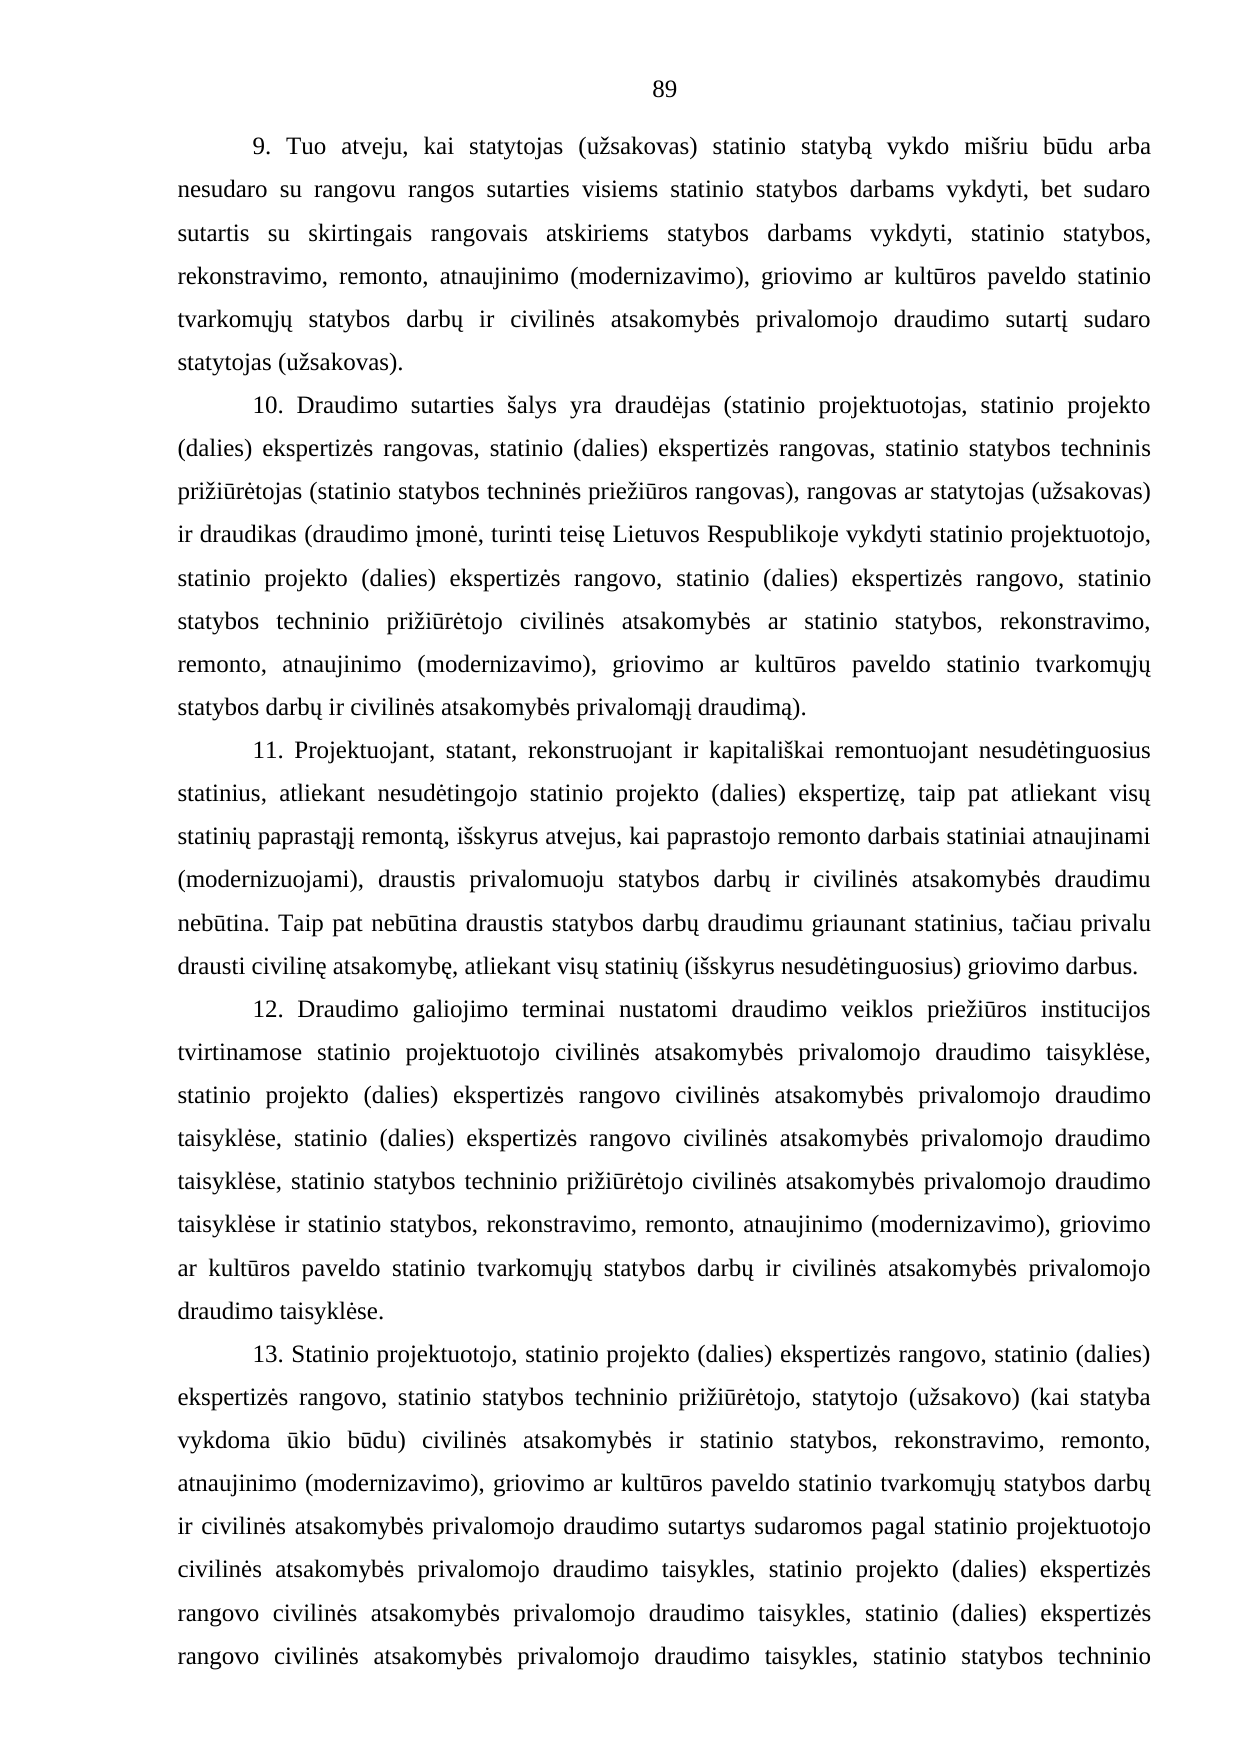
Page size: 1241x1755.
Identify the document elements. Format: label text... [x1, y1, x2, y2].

text 11. Projektuojant, statant, rekonstruojant ir kapitališkai remontuojant nesudėtinguosius statinius, atliekant nesudėtingojo statinio projekto (dalies) ekspertizę, taip pat atliekant visų statinių paprastąjį remontą, išskyrus atvejus, kai paprastojo remonto darbais statiniai atnaujinami (modernizuojami), draustis privalomuoju statybos darbų ir civilinės atsakomybės draudimu nebūtina. Taip pat nebūtina draustis statybos darbų draudimu griaunant statinius, tačiau privalu drausti civilinę atsakomybę, atliekant visų statinių (išskyrus nesudėtinguosius) griovimo darbus. [177, 735, 1152, 979]
text 12. Draudimo galiojimo terminai nustatomi draudimo veiklos priežiūros institucijos tvirtinamose statinio projektuotojo civilinės atsakomybės privalomojo draudimo taisyklėse, statinio projekto (dalies) ekspertizės rangovo civilinės atsakomybės privalomojo draudimo taisyklėse, statinio (dalies) ekspertizės rangovo civilinės atsakomybės privalomojo draudimo taisyklėse, statinio statybos techninio prižiūrėtojo civilinės atsakomybės privalomojo draudimo taisyklėse ir statinio statybos, rekonstravimo, remonto, atnaujinimo (modernizavimo), griovimo ar kultūros paveldo statinio tvarkomųjų statybos darbų ir civilinės atsakomybės privalomojo draudimo taisyklėse. [177, 994, 1152, 1324]
text 10. Draudimo sutarties šalys yra draudėjas (statinio projektuotojas, statinio projekto (dalies) ekspertizės rangovas, statinio (dalies) ekspertizės rangovas, statinio statybos techninis prižiūrėtojas (statinio statybos techninės priežiūros rangovas), rangovas ar statytojas (užsakovas) ir draudikas (draudimo įmonė, turinti teisę Lietuvos Respublikoje vykdyti statinio projektuotojo, statinio projekto (dalies) ekspertizės rangovo, statinio (dalies) ekspertizės rangovo, statinio statybos techninio prižiūrėtojo civilinės atsakomybės ar statinio statybos, rekonstravimo, remonto, atnaujinimo (modernizavimo), griovimo ar kultūros paveldo statinio tvarkomųjų statybos darbų ir civilinės atsakomybės privalomąjį draudimą). [177, 390, 1152, 721]
text 13. Statinio projektuotojo, statinio projekto (dalies) ekspertizės rangovo, statinio (dalies) ekspertizės rangovo, statinio statybos techninio prižiūrėtojo, statytojo (užsakovo) (kai statyba vykdoma ūkio būdu) civilinės atsakomybės ir statinio statybos, rekonstravimo, remonto, atnaujinimo (modernizavimo), griovimo ar kultūros paveldo statinio tvarkomųjų statybos darbų ir civilinės atsakomybės privalomojo draudimo sutartys sudaromos pagal statinio projektuotojo civilinės atsakomybės privalomojo draudimo taisykles, statinio projekto (dalies) ekspertizės rangovo civilinės atsakomybės privalomojo draudimo taisykles, statinio (dalies) ekspertizės rangovo civilinės atsakomybės privalomojo draudimo taisykles, statinio statybos techninio [177, 1339, 1152, 1669]
text 9. Tuo atveju, kai statytojas (užsakovas) statinio statybą vykdo mišriu būdu arba nesudaro su rangovu rangos sutarties visiems statinio statybos darbams vykdyti, bet sudaro sutartis su skirtingais rangovais atskiriems statybos darbams vykdyti, statinio statybos, rekonstravimo, remonto, atnaujinimo (modernizavimo), griovimo ar kultūros paveldo statinio tvarkomųjų statybos darbų ir civilinės atsakomybės privalomojo draudimo sutartį sudaro statytojas (užsakovas). [177, 131, 1152, 376]
